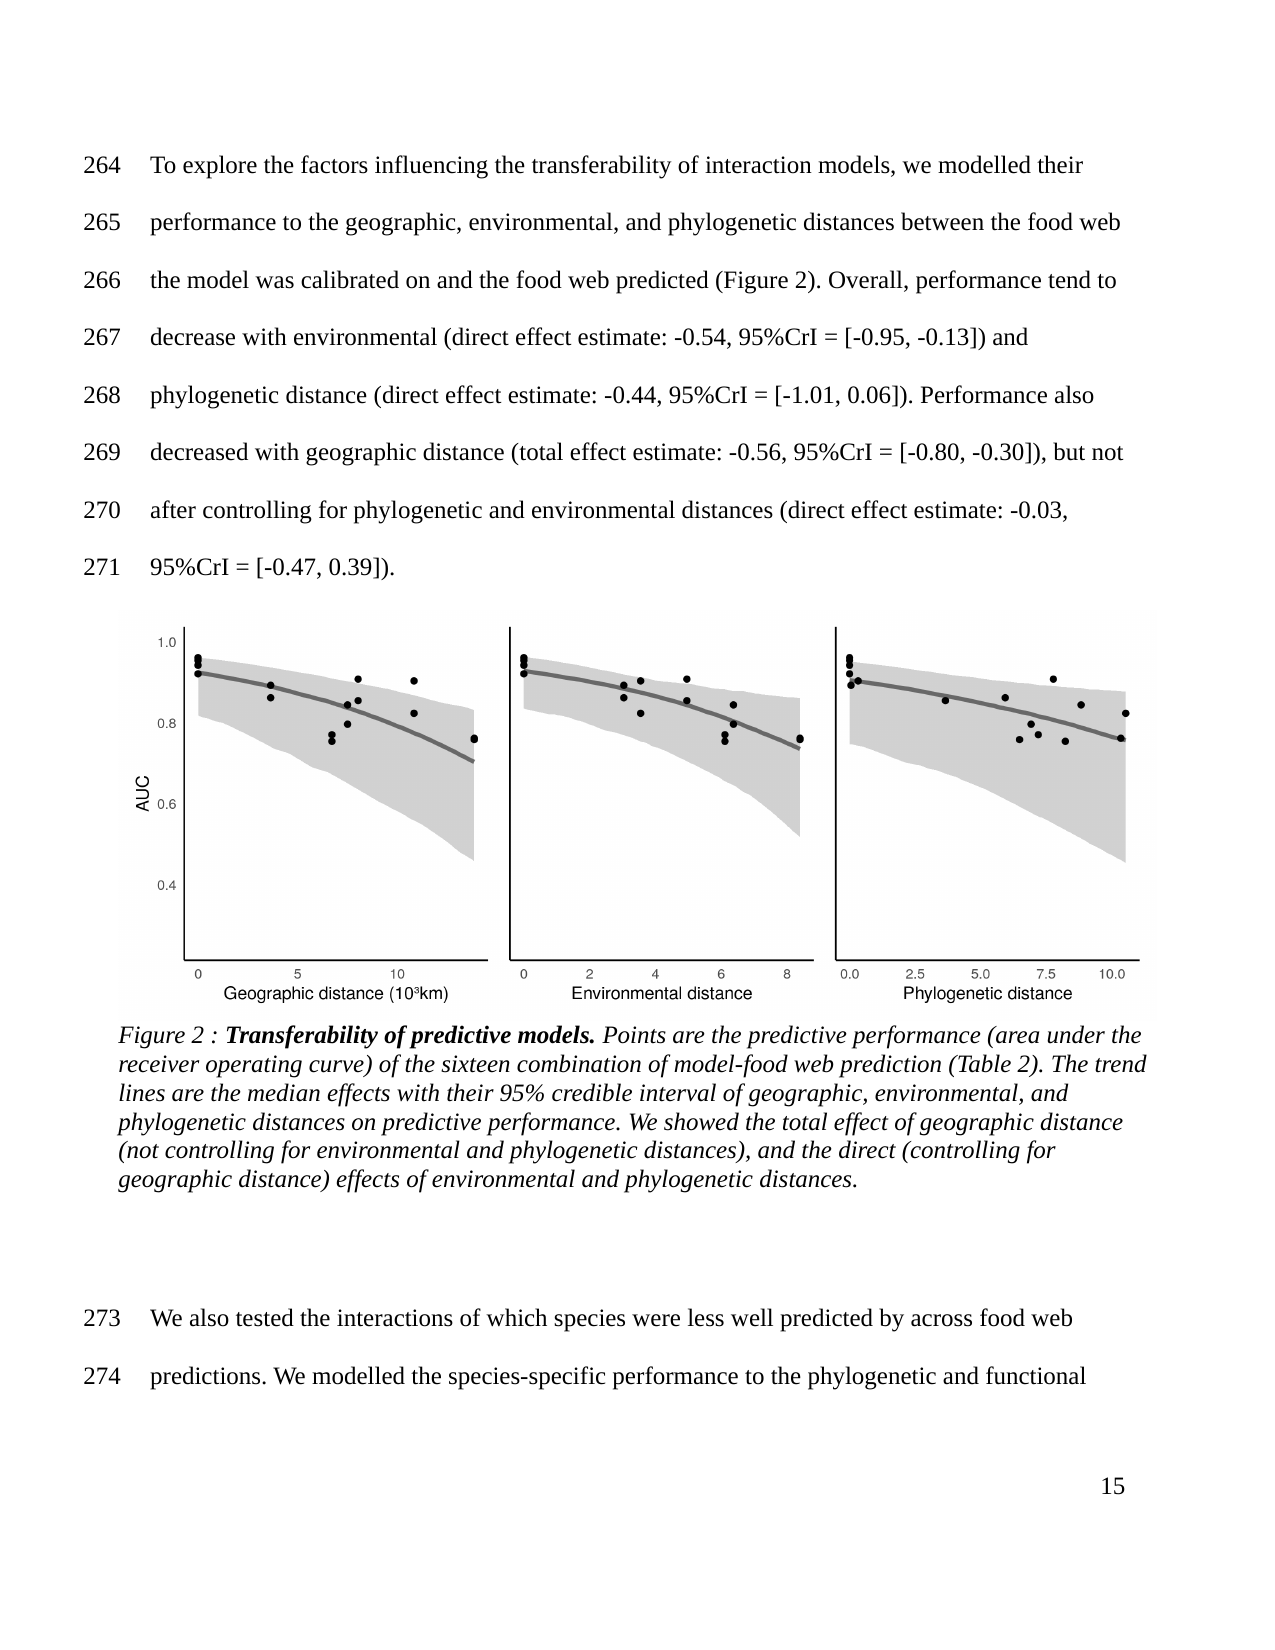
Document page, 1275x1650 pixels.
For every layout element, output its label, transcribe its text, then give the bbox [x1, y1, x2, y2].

text We also tested the interactions of which species were less well predicted by across food web predictions. We modelled the species-specific performance to the phylogenetic and functional [150, 1303, 1125, 1389]
text Figure 2 : Transferability of predictive models. Points are the predictive performance (area under the receiver operating curve) of the sixteen combination of model-food web prediction (Table 2). The trend lines are the median effects with their 95% credible interval of geographic, environmental, and phylogenetic distances on predictive performance. We showed the total effect of geographic distance (not controlling for environmental and phylogenetic distances), and the direct (controlling for geographic distance) effects of environmental and phylogenetic distances. [118, 1021, 1157, 1193]
picture [118, 610, 1157, 1021]
text To explore the factors influencing the transferability of interaction models, we modelled their performance to the geographic, environmental, and phylogenetic distances between the food web the model was calibrated on and the food web predicted (Figure 2). Overall, performance tend to decrease with environmental (direct effect estimate: -0.54, 95%CrI = [-0.95, -0.13]) and phylogenetic distance (direct effect estimate: -0.44, 95%CrI = [-1.01, 0.06]). Performance also decreased with geographic distance (total effect estimate: -0.56, 95%CrI = [-0.80, -0.30]), but not after controlling for phylogenetic and environmental distances (direct effect estimate: -0.03, 95%CrI = [-0.47, 0.39]). [150, 150, 1125, 581]
